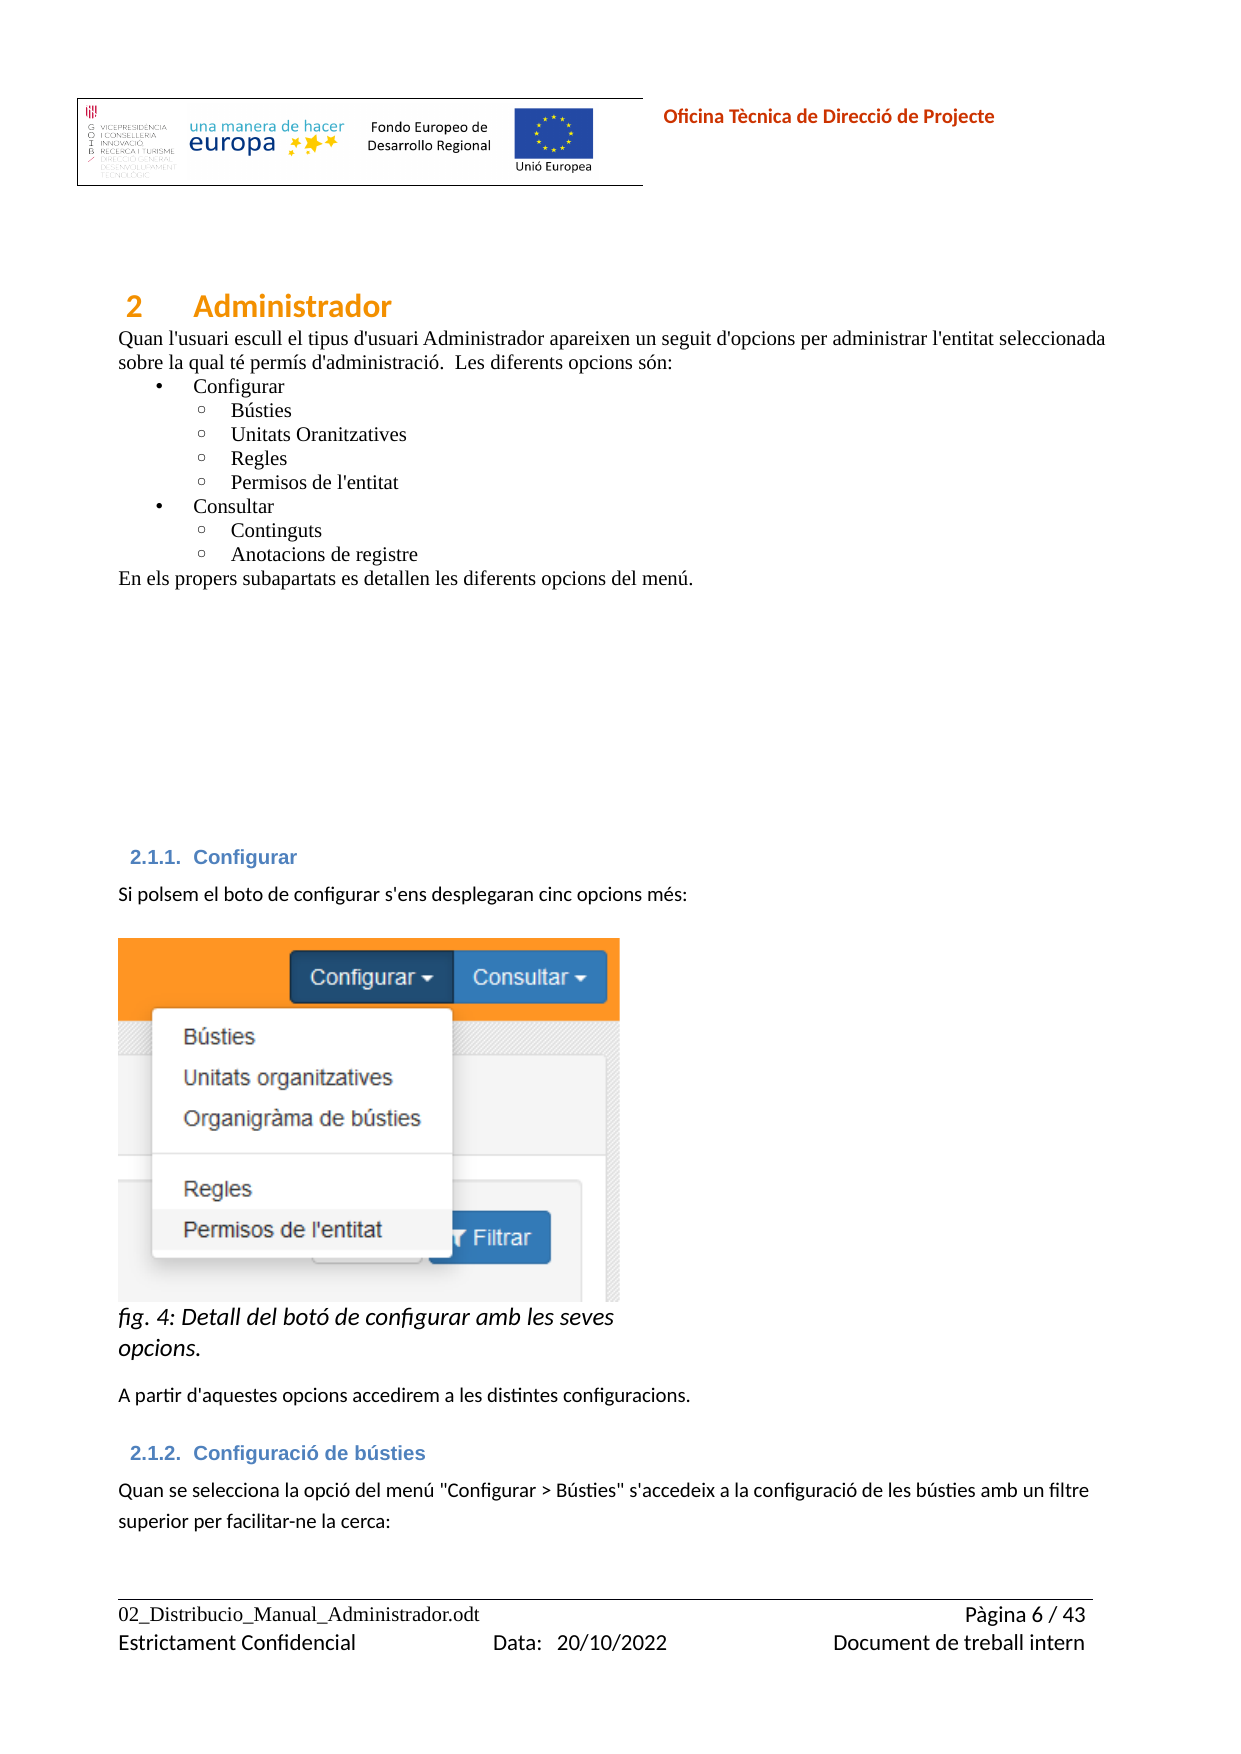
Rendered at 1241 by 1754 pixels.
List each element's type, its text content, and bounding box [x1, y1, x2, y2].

list Continguts [193, 518, 1122, 542]
text Quan se selecciona la opció del menú "Configurar > Bústies" s'accedeix a la configuració de les bústies amb un filtre superior per facilitar-ne la cerca: [118, 1477, 1122, 1533]
list Bústies [193, 398, 1122, 422]
text Si polsem el boto de configurar s'ens desplegaran cinc opcions més: [118, 881, 1122, 907]
picture [82, 103, 181, 180]
text A partir d'aquestes opcions accedirem a les distintes configuracions. [118, 1382, 1122, 1407]
list Consultar [156, 494, 1122, 518]
subtitle Administrador [118, 285, 1122, 326]
list Configurar [156, 374, 1122, 398]
picture [187, 103, 599, 180]
list Permisos de l'entitat [193, 470, 1122, 494]
subtitle Configurar [130, 845, 1122, 869]
text fig. 4: Detall del botó de configurar amb les seves opcions. [118, 1302, 620, 1362]
text Quan l'usuari escull el tipus d'usuari Administrador apareixen un seguit d'opcions per administrar l'entitat seleccionada sobre la qual té permís d'administració. Les diferents opcions són: [118, 326, 1122, 374]
list Regles [193, 446, 1122, 470]
picture [118, 938, 620, 1302]
list Anotacions de registre [193, 542, 1122, 566]
text En els propers subapartats es detallen les diferents opcions del menú. [118, 566, 1122, 590]
list Unitats Oranitzatives [193, 422, 1122, 446]
subtitle Configuració de bústies [130, 1442, 1122, 1465]
